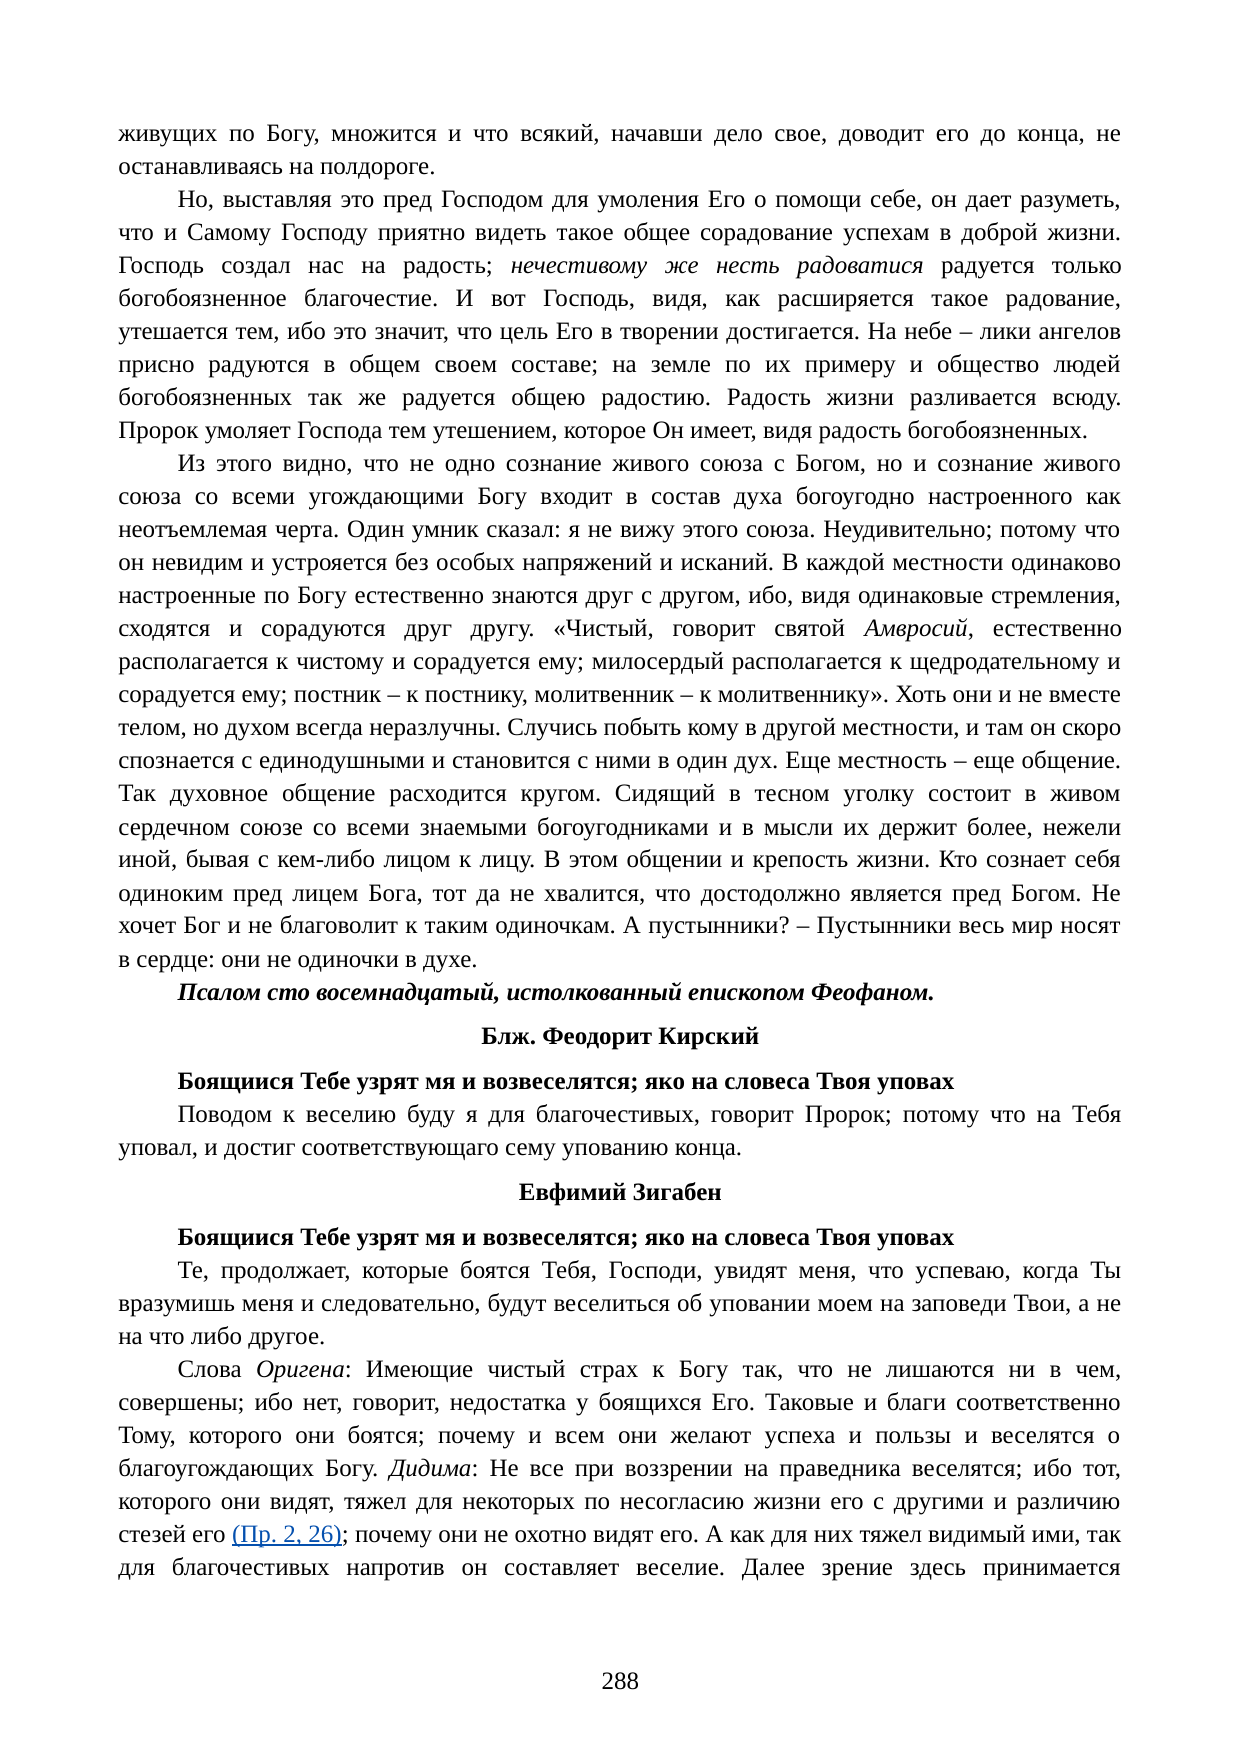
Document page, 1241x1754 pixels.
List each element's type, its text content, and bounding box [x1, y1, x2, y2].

subtitle Блж. Феодорит Кирский [118, 1021, 1122, 1050]
text Те, продолжает, которые боятся Тебя, Господи, увидят меня, что успеваю, когда Ты вразумишь меня и следовательно, будут веселиться об уповании моем на заповеди Твои, а не на что либо другое. [118, 1255, 1122, 1350]
text живущих по Богу, множится и что всякий, начавши дело свое, доводит его до конца, не останавливаясь на полдороге. [118, 118, 1122, 180]
text Боящиися Тебе узрят мя и возвеселятся; яко на словеса Твоя уповах [118, 1066, 1122, 1095]
text Поводом к веселию буду я для благочестивых, говорит Пророк; потому что на Тебя уповал, и достиг соответствующаго сему упованию конца. [118, 1099, 1122, 1161]
text Слова Оригена: Имеющие чистый страх к Богу так, что не лишаются ни в чем, совершены; ибо нет, говорит, недостатка у боящихся Его. Таковые и благи соответственно Тому, которого они боятся; почему и всем они желают успеха и пользы и веселятся о благоугождающих Богу. Дидима: Не все при воззрении на праведника веселятся; ибо тот, которого они видят, тяжел для некоторых по несогласию жизни его с другими и различию стезей его (Пр. 2, 26); почему они не охотно видят его. А как для них тяжел видимый ими, так для благочестивых напротив он составляет веселие. Далее зрение здесь принимается [118, 1354, 1122, 1581]
subtitle Евфимий Зигабен [118, 1177, 1122, 1206]
text Боящиися Тебе узрят мя и возвеселятся; яко на словеса Твоя уповах [118, 1222, 1122, 1251]
text Из этого видно, что не одно сознание живого союза с Богом, но и сознание живого союза со всеми угождающими Богу входит в состав духа богоугодно настроенного как неотъемлемая черта. Один умник сказал: я не вижу этого союза. Неудивительно; потому что он невидим и устрояется без особых напряжений и исканий. В каждой местности одинаково настроенные по Богу естественно знаются друг с другом, ибо, видя одинаковые стремления, сходятся и сорадуются друг другу. «Чистый, говорит святой Амвросий, естественно располагается к чистому и сорадуется ему; милосердый располагается к щедродательному и сорадуется ему; постник – к постнику, молитвенник – к молитвеннику». Хоть они и не вместе телом, но духом всегда неразлучны. Случись побыть кому в другой местности, и там он скоро спознается с единодушными и становится с ними в один дух. Еще местность – еще общение. Так духовное общение расходится кругом. Сидящий в тесном уголку состоит в живом сердечном союзе со всеми знаемыми богоугодниками и в мысли их держит более, нежели иной, бывая с кем-либо лицом к лицу. В этом общении и крепость жизни. Кто сознает себя одиноким пред лицем Бога, тот да не хвалится, что достодолжно является пред Богом. Не хочет Бог и не благоволит к таким одиночкам. А пустынники? – Пустынники весь мир носят в сердце: они не одиночки в духе. [118, 448, 1122, 972]
text Псалом сто восемнадцатый, истолкованный епископом Феофаном. [118, 977, 1122, 1005]
text Но, выставляя это пред Господом для умоления Его о помощи себе, он дает разуметь, что и Самому Господу приятно видеть такое общее сорадование успехам в доброй жизни. Господь создал нас на радость; нечестивому же несть радоватися радуется только богобоязненное благочестие. И вот Господь, видя, как расширяется такое радование, утешается тем, ибо это значит, что цель Его в творении достигается. На небе – лики ангелов присно радуются в общем своем составе; на земле по их примеру и общество людей богобоязненных так же радуется общею радостию. Радость жизни разливается всюду. Пророк умоляет Господа тем утешением, которое Он имеет, видя радость богобоязненных. [118, 184, 1122, 444]
